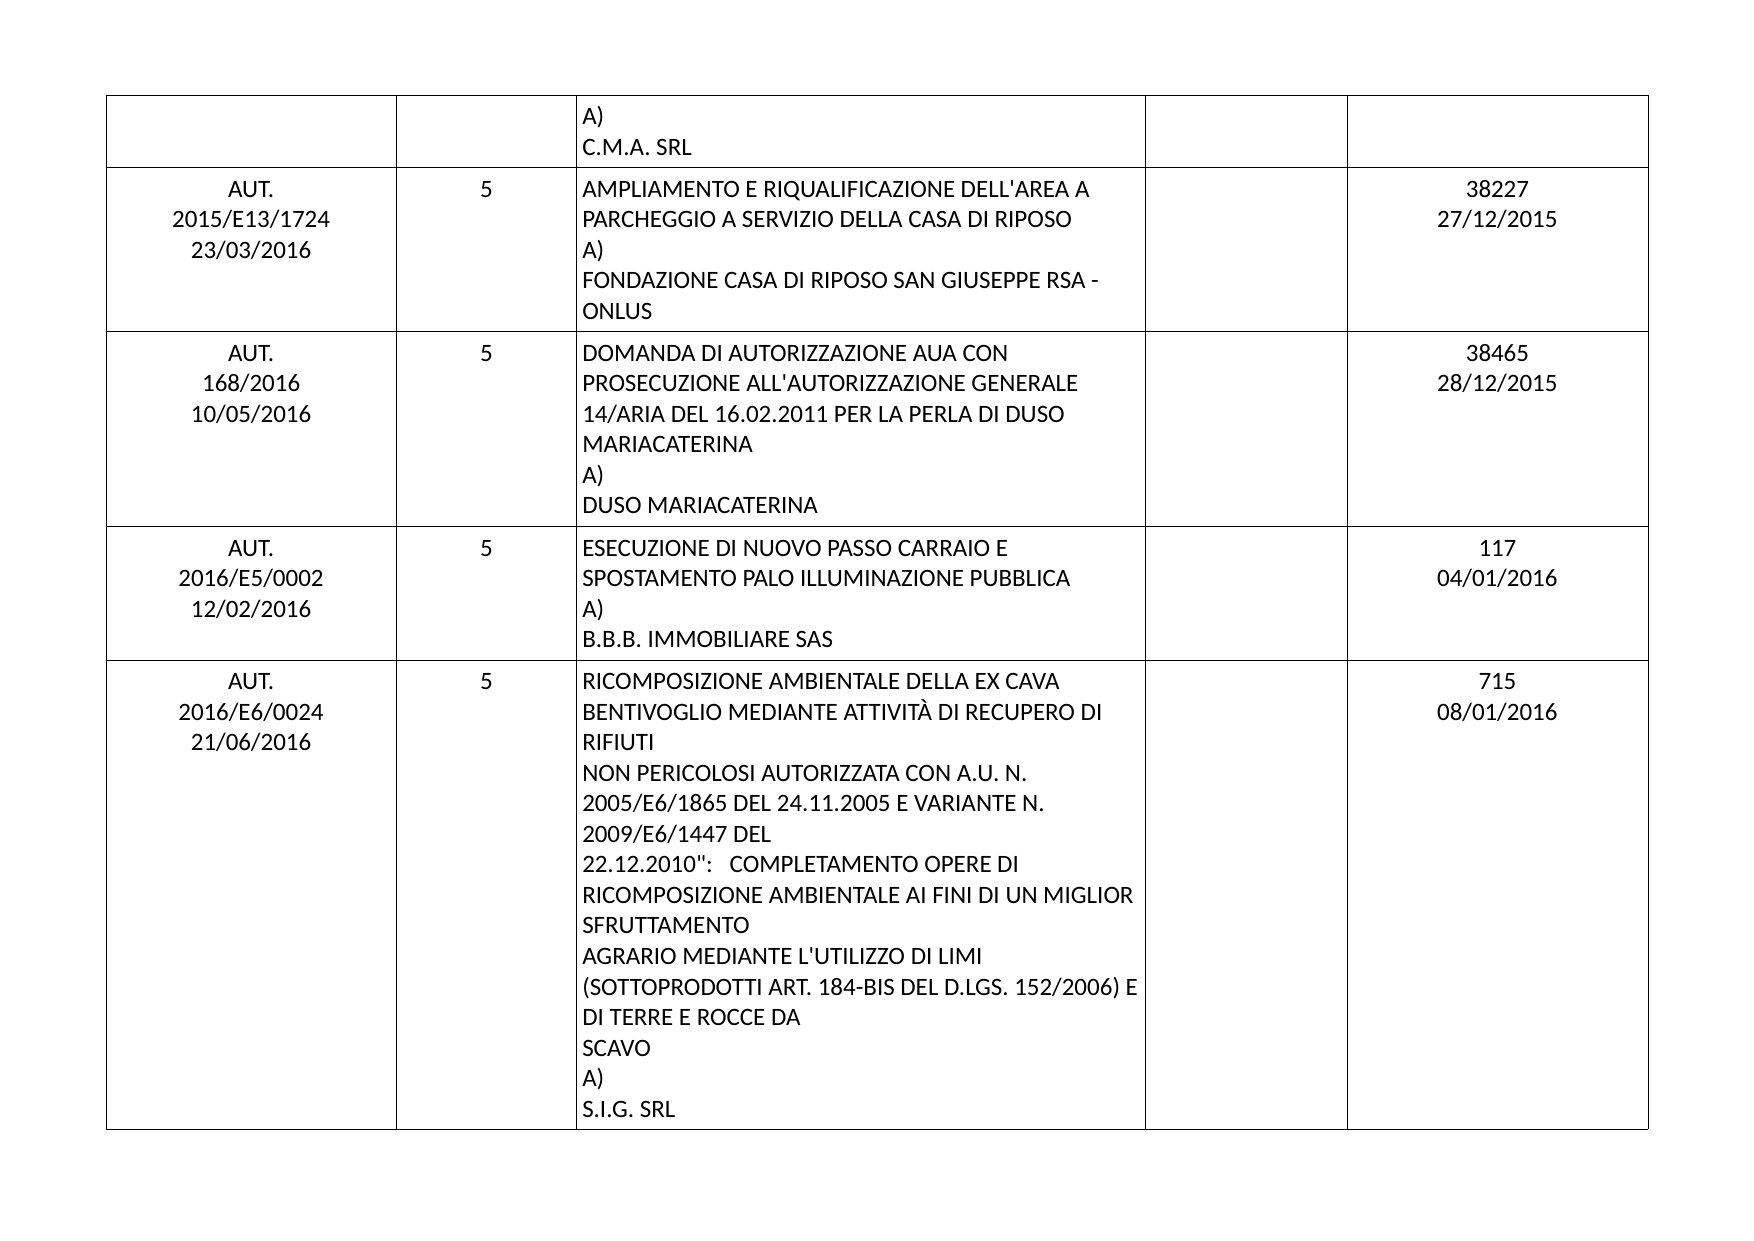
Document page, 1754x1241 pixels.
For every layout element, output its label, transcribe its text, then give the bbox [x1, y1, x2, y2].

table_cell [1146, 527, 1347, 659]
table_cell 117 04/01/2016 [1348, 527, 1648, 659]
table_cell 38227 27/12/2015 [1348, 168, 1648, 331]
table_cell Ampliamento e riqualificazione dell'area a parcheggio a servizio della casa di riposo A) Fondazione casa di riposo san giuseppe rsa - onlus [577, 168, 1145, 331]
table_cell [1146, 332, 1347, 526]
table_cell AUT. 168/2016 10/05/2016 [107, 332, 396, 526]
table_cell A) C.m.a. srl [577, 96, 1145, 167]
table_cell Domanda di autorizzazione aua con prosecuzione all'autorizzazione generale 14/aria del 16.02.2011 per la perla di duso mariacaterina A) Duso mariacaterina [577, 332, 1145, 526]
table_cell AUT. 2015/E13/1724 23/03/2016 [107, 168, 396, 331]
table_cell 715 08/01/2016 [1348, 661, 1648, 1129]
table_cell 5 [397, 661, 576, 1129]
table_cell AUT. 2016/E5/0002 12/02/2016 [107, 527, 396, 659]
table_cell [107, 96, 396, 167]
table_cell [1146, 168, 1347, 331]
table_cell 38465 28/12/2015 [1348, 332, 1648, 526]
table_cell 5 [397, 332, 576, 526]
table_cell [1146, 661, 1347, 1129]
table_cell Ricomposizione ambientale della ex cava bentivoglio mediante attività di recupero di rifiuti non pericolosi autorizzata con a.u. n. 2005/e6/1865 del 24.11.2005 e variante n. 2009/e6/1447 del 22.12.2010": completamento opere di ricomposizione ambientale ai fini di un miglior sfruttamento agrario mediante l'utilizzo di limi (sottoprodotti art. 184-bis del d.lgs. 152/2006) e di terre e rocce da scavo A) S.i.g. srl [577, 661, 1145, 1129]
table_cell [1348, 96, 1648, 167]
table_cell AUT. 2016/E6/0024 21/06/2016 [107, 661, 396, 1129]
table_cell 5 [397, 168, 576, 331]
table_cell [1146, 96, 1347, 167]
table_cell [397, 96, 576, 167]
table_cell 5 [397, 527, 576, 659]
table_cell Esecuzione di nuovo passo carraio e spostamento palo illuminazione pubblica A) B.b.b. immobiliare sas [577, 527, 1145, 659]
